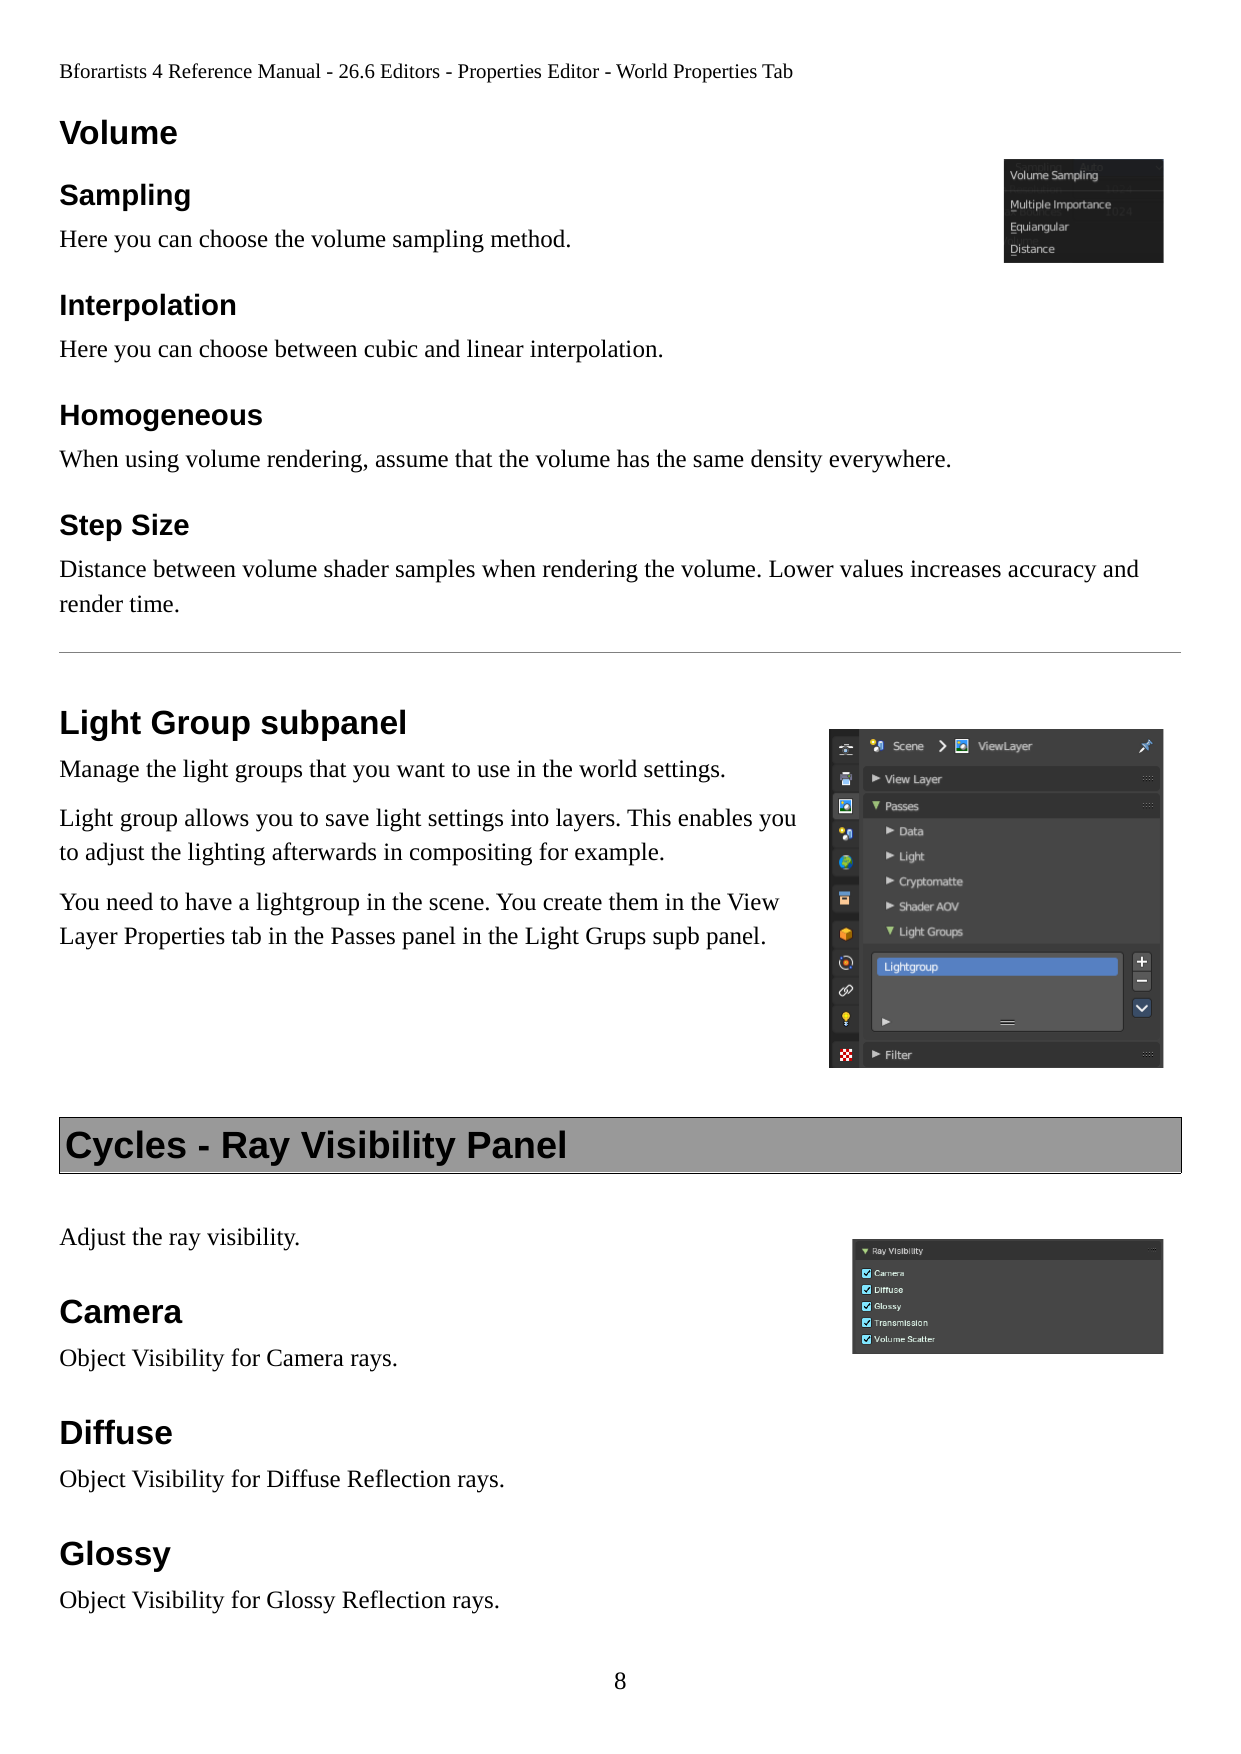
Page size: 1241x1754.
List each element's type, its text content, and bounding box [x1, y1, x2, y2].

text Adjust the ray visibility. [59, 1222, 1181, 1250]
picture [852, 1239, 1164, 1354]
text Object Visibility for Glossy Reflection rays. [59, 1585, 1181, 1613]
subtitle Volume [59, 113, 1181, 151]
subtitle Camera [59, 1292, 852, 1330]
text Object Visibility for Camera rays. [59, 1343, 1181, 1371]
text When using volume rendering, assume that the volume has the same density everywhere. [59, 444, 1181, 473]
table_header Cycles - Ray Visibility Panel [60, 1118, 1181, 1172]
subtitle [1164, 178, 1181, 212]
text Manage the light groups that you want to use in the world settings. [59, 754, 829, 783]
text Here you can choose the volume sampling method. [59, 224, 1003, 253]
subtitle Sampling [59, 178, 1003, 212]
subtitle [1164, 1292, 1181, 1330]
subtitle Glossy [59, 1534, 1181, 1572]
text Light group allows you to save light settings into layers. This enables you to adjust the lighting afterwards in compositing for example. [59, 803, 829, 866]
text Object Visibility for Diffuse Reflection rays. [59, 1464, 1181, 1492]
text You need to have a lightgroup in the scene. You create them in the View Layer Properties tab in the Passes panel in the Light Grups supb panel. [59, 887, 829, 950]
subtitle Interpolation [59, 288, 1181, 322]
text Distance between volume shader samples when rendering the volume. Lower values increases accuracy and render time. [59, 554, 1181, 617]
picture [829, 729, 1164, 1068]
picture [1003, 159, 1164, 263]
subtitle Light Group subpanel [59, 703, 1181, 741]
subtitle Homogeneous [59, 398, 1181, 432]
text Here you can choose between cubic and linear interpolation. [59, 334, 1181, 363]
subtitle Step Size [59, 508, 1181, 542]
subtitle Diffuse [59, 1413, 1181, 1451]
